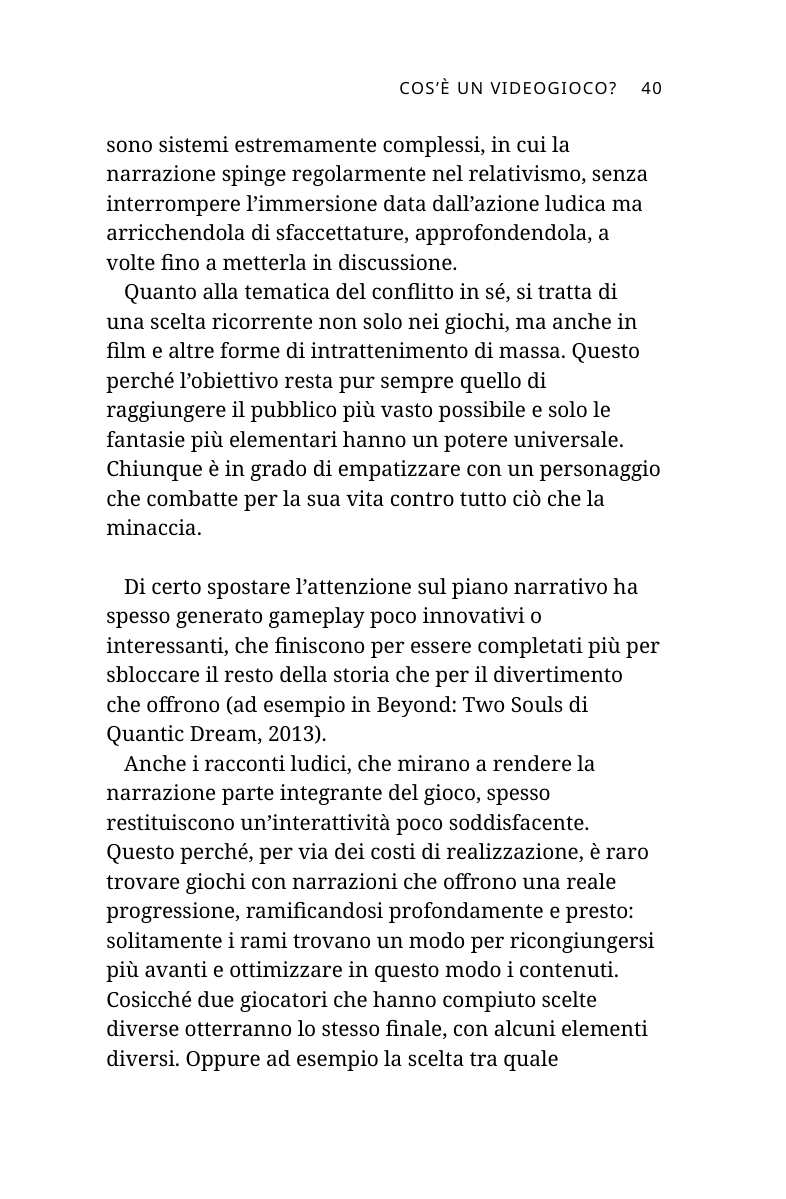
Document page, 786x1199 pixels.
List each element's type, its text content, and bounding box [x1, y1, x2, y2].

text Quanto alla tematica del conflitto in sé, si tratta di una scelta ricorrente non solo nei giochi, ma anche in film e altre forme di intrattenimento di massa. Questo perché l’obiettivo resta pur sempre quello di raggiungere il pubblico più vasto possibile e solo le fantasie più elementari hanno un potere universale. Chiunque è in grado di empatizzare con un personaggio che combatte per la sua vita contro tutto ciò che la minaccia. [106, 276, 661, 542]
text Di certo spostare l’attenzione sul piano narrativo ha spesso generato gameplay poco innovativi o interessanti, che finiscono per essere completati più per sbloccare il resto della storia che per il divertimento che offrono (ad esempio in Beyond: Two Souls di Quantic Dream, 2013). [106, 571, 661, 748]
text sono sistemi estremamente complessi, in cui la narrazione spinge regolarmente nel relativismo, senza interrompere l’immersione data dall’azione ludica ma arricchendola di sfaccettature, approfondendola, a volte fino a metterla in discussione. [106, 129, 661, 276]
text Anche i racconti ludici, che mirano a rendere la narrazione parte integrante del gioco, spesso restituiscono un’interattività poco soddisfacente. Questo perché, per via dei costi di realizzazione, è raro trovare giochi con narrazioni che offrono una reale progressione, ramificandosi profondamente e presto: solitamente i rami trovano un modo per ricongiungersi più avanti e ottimizzare in questo modo i contenuti. Cosicché due giocatori che hanno compiuto scelte diverse otterranno lo stesso finale, con alcuni elementi diversi. Oppure ad esempio la scelta tra quale [106, 748, 661, 1072]
